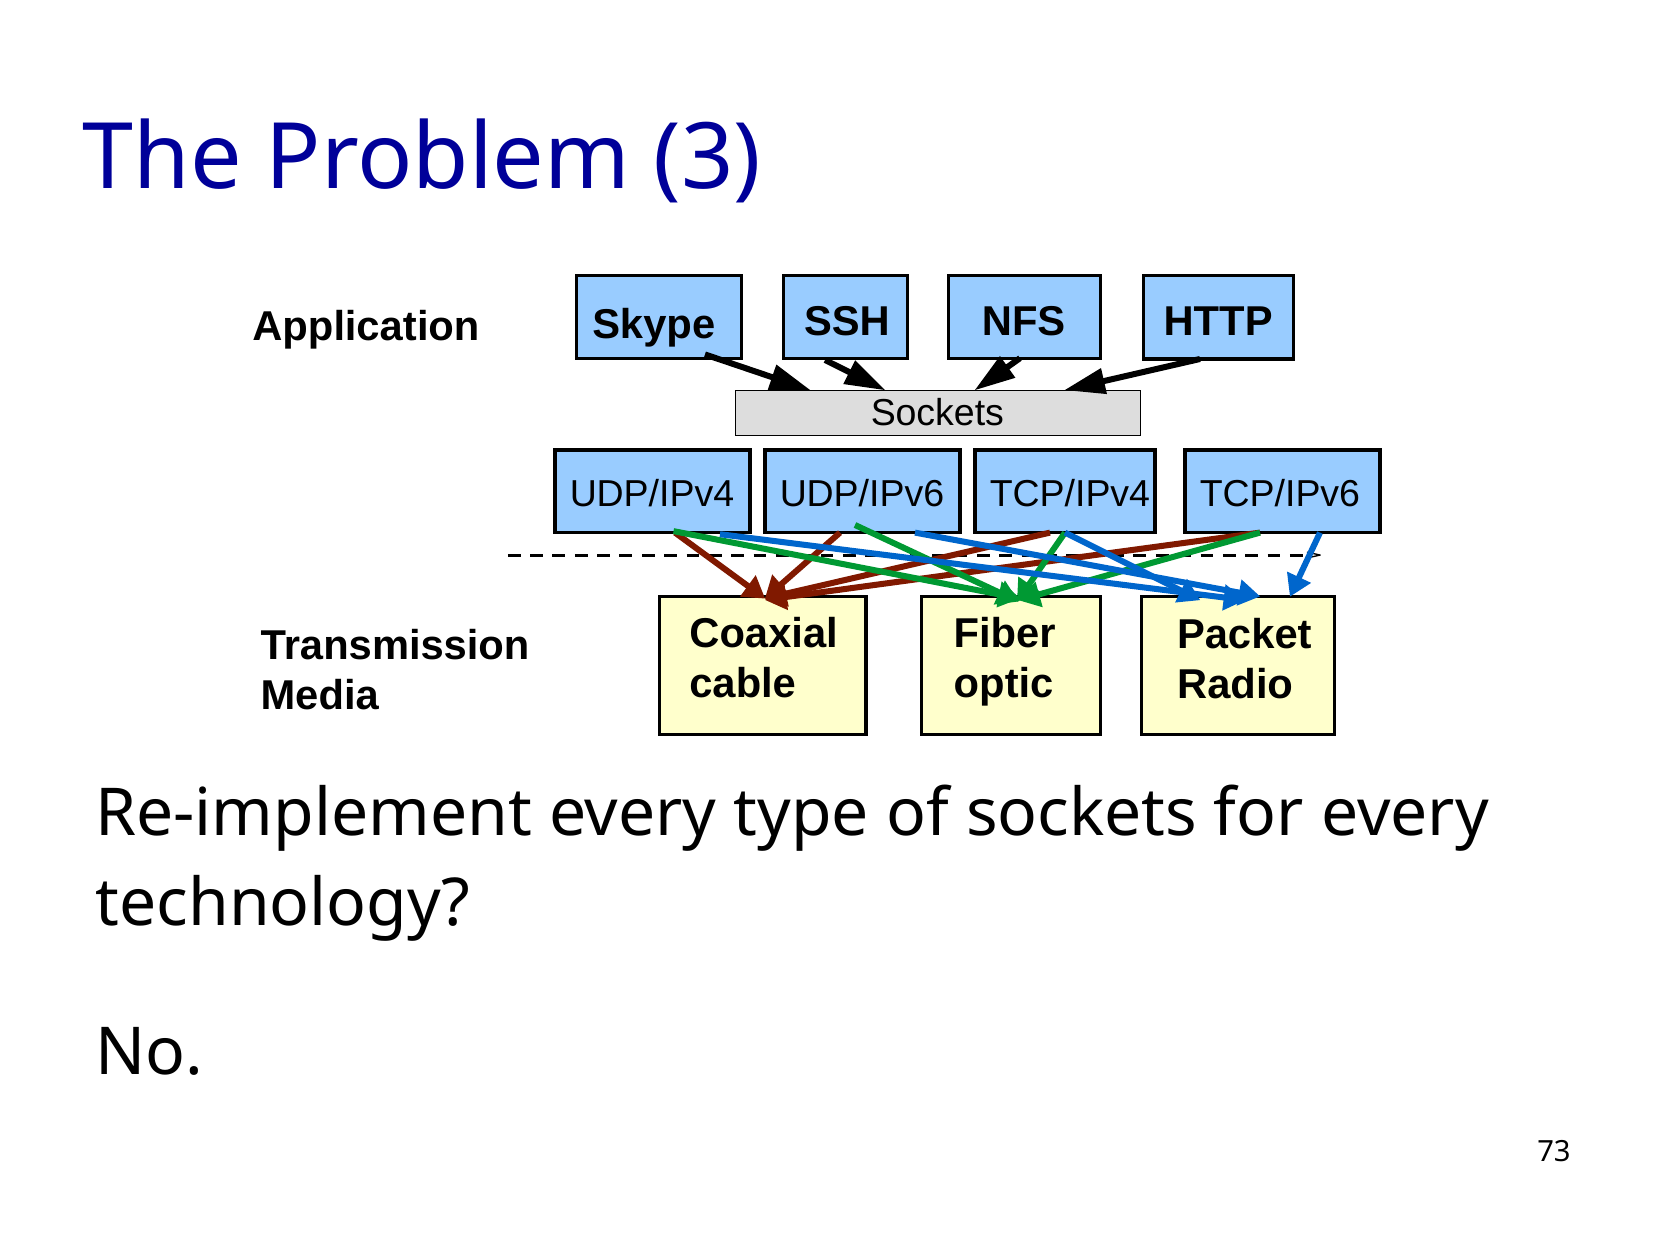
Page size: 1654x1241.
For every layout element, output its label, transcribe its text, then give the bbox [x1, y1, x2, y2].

list Re-implement every type of sockets for every technology? No. [60, 765, 1571, 1096]
text_box [783, 275, 908, 359]
text_box Packet Radio [1162, 599, 1327, 715]
text_box Skype [577, 289, 743, 355]
text_box [659, 596, 866, 735]
text_box HTTP [1148, 286, 1288, 352]
text_box SSH [789, 286, 906, 352]
text_box [719, 355, 742, 359]
text_box NFS [966, 286, 1081, 352]
text_box Sockets [735, 390, 1141, 436]
title The Problem (3) [82, 49, 1571, 257]
text_box [948, 275, 1101, 359]
text_box [576, 275, 742, 359]
text_box TCP/IPv6 [1185, 449, 1381, 533]
text_box [1143, 275, 1294, 359]
text_box [921, 596, 1101, 735]
text_box UDP/IPv6 [765, 449, 961, 533]
text_box TCP/IPv4 [975, 449, 1156, 533]
text_box Fiber optic [938, 598, 1071, 714]
text_box Transmission Media [245, 610, 545, 726]
text_box [1141, 596, 1335, 735]
text_box Coaxial cable [674, 598, 865, 714]
text_box UDP/IPv4 [555, 449, 751, 533]
text_box Application [237, 291, 495, 357]
